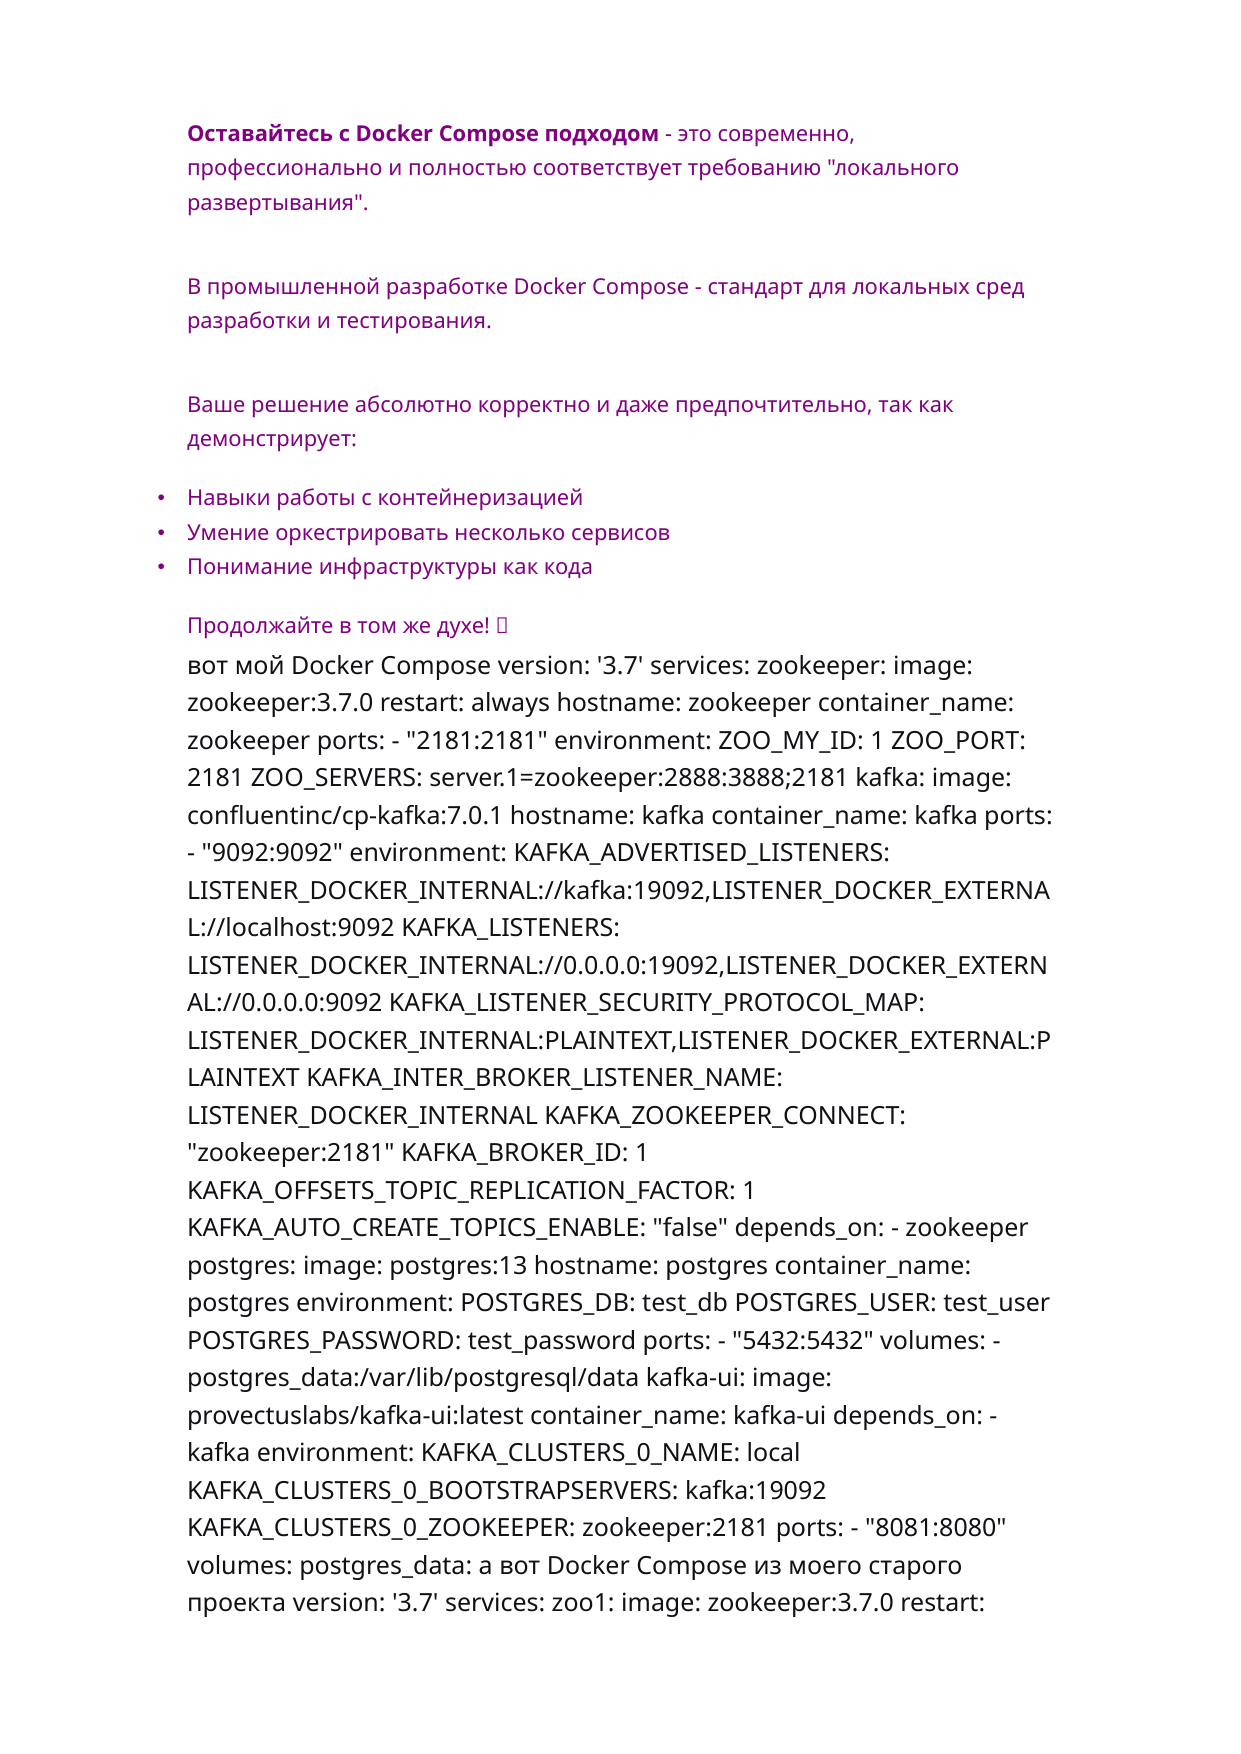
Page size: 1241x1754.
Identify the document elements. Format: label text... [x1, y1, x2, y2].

text Ваше решение абсолютно корректно и даже предпочтительно, так как демонстрирует: [187, 389, 1053, 453]
text Оставайтесь с Docker Compose подходом - это современно, профессионально и полностью соответствует требованию "локального развертывания". [187, 118, 1053, 216]
text Продолжайте в том же духе! 🚀 [187, 610, 1053, 639]
list Умение оркестрировать несколько сервисов [187, 516, 1053, 546]
text В промышленной разработке Docker Compose - стандарт для локальных сред разработки и тестирования. [187, 271, 1053, 334]
list Понимание инфраструктуры как кода [187, 551, 1053, 580]
list Навыки работы с контейнеризацией [187, 482, 1053, 512]
text вот мой Docker Compose version: '3.7' services: zookeeper: image: zookeeper:3.7.0 restart: always hostname: zookeeper container_name: zookeeper ports: - "2181:2181" environment: ZOO_MY_ID: 1 ZOO_PORT: 2181 ZOO_SERVERS: server.1=zookeeper:2888:3888;2181 kafka: image: confluentinc/cp-kafka:7.0.1 hostname: kafka container_name: kafka ports: - "9092:9092" environment: KAFKA_ADVERTISED_LISTENERS: LISTENER_DOCKER_INTERNAL://kafka:19092,LISTENER_DOCKER_EXTERNAL://localhost:9092 KAFKA_LISTENERS: LISTENER_DOCKER_INTERNAL://0.0.0.0:19092,LISTENER_DOCKER_EXTERNAL://0.0.0.0:9092 KAFKA_LISTENER_SECURITY_PROTOCOL_MAP: LISTENER_DOCKER_INTERNAL:PLAINTEXT,LISTENER_DOCKER_EXTERNAL:PLAINTEXT KAFKA_INTER_BROKER_LISTENER_NAME: LISTENER_DOCKER_INTERNAL KAFKA_ZOOKEEPER_CONNECT: "zookeeper:2181" KAFKA_BROKER_ID: 1 KAFKA_OFFSETS_TOPIC_REPLICATION_FACTOR: 1 KAFKA_AUTO_CREATE_TOPICS_ENABLE: "false" depends_on: - zookeeper postgres: image: postgres:13 hostname: postgres container_name: postgres environment: POSTGRES_DB: test_db POSTGRES_USER: test_user POSTGRES_PASSWORD: test_password ports: - "5432:5432" volumes: - postgres_data:/var/lib/postgresql/data kafka-ui: image: provectuslabs/kafka-ui:latest container_name: kafka-ui depends_on: - kafka environment: KAFKA_CLUSTERS_0_NAME: local KAFKA_CLUSTERS_0_BOOTSTRAPSERVERS: kafka:19092 KAFKA_CLUSTERS_0_ZOOKEEPER: zookeeper:2181 ports: - "8081:8080" volumes: postgres_data: а вот Docker Compose из моего старого проекта version: '3.7' services: zoo1: image: zookeeper:3.7.0 restart: [187, 644, 1053, 1619]
